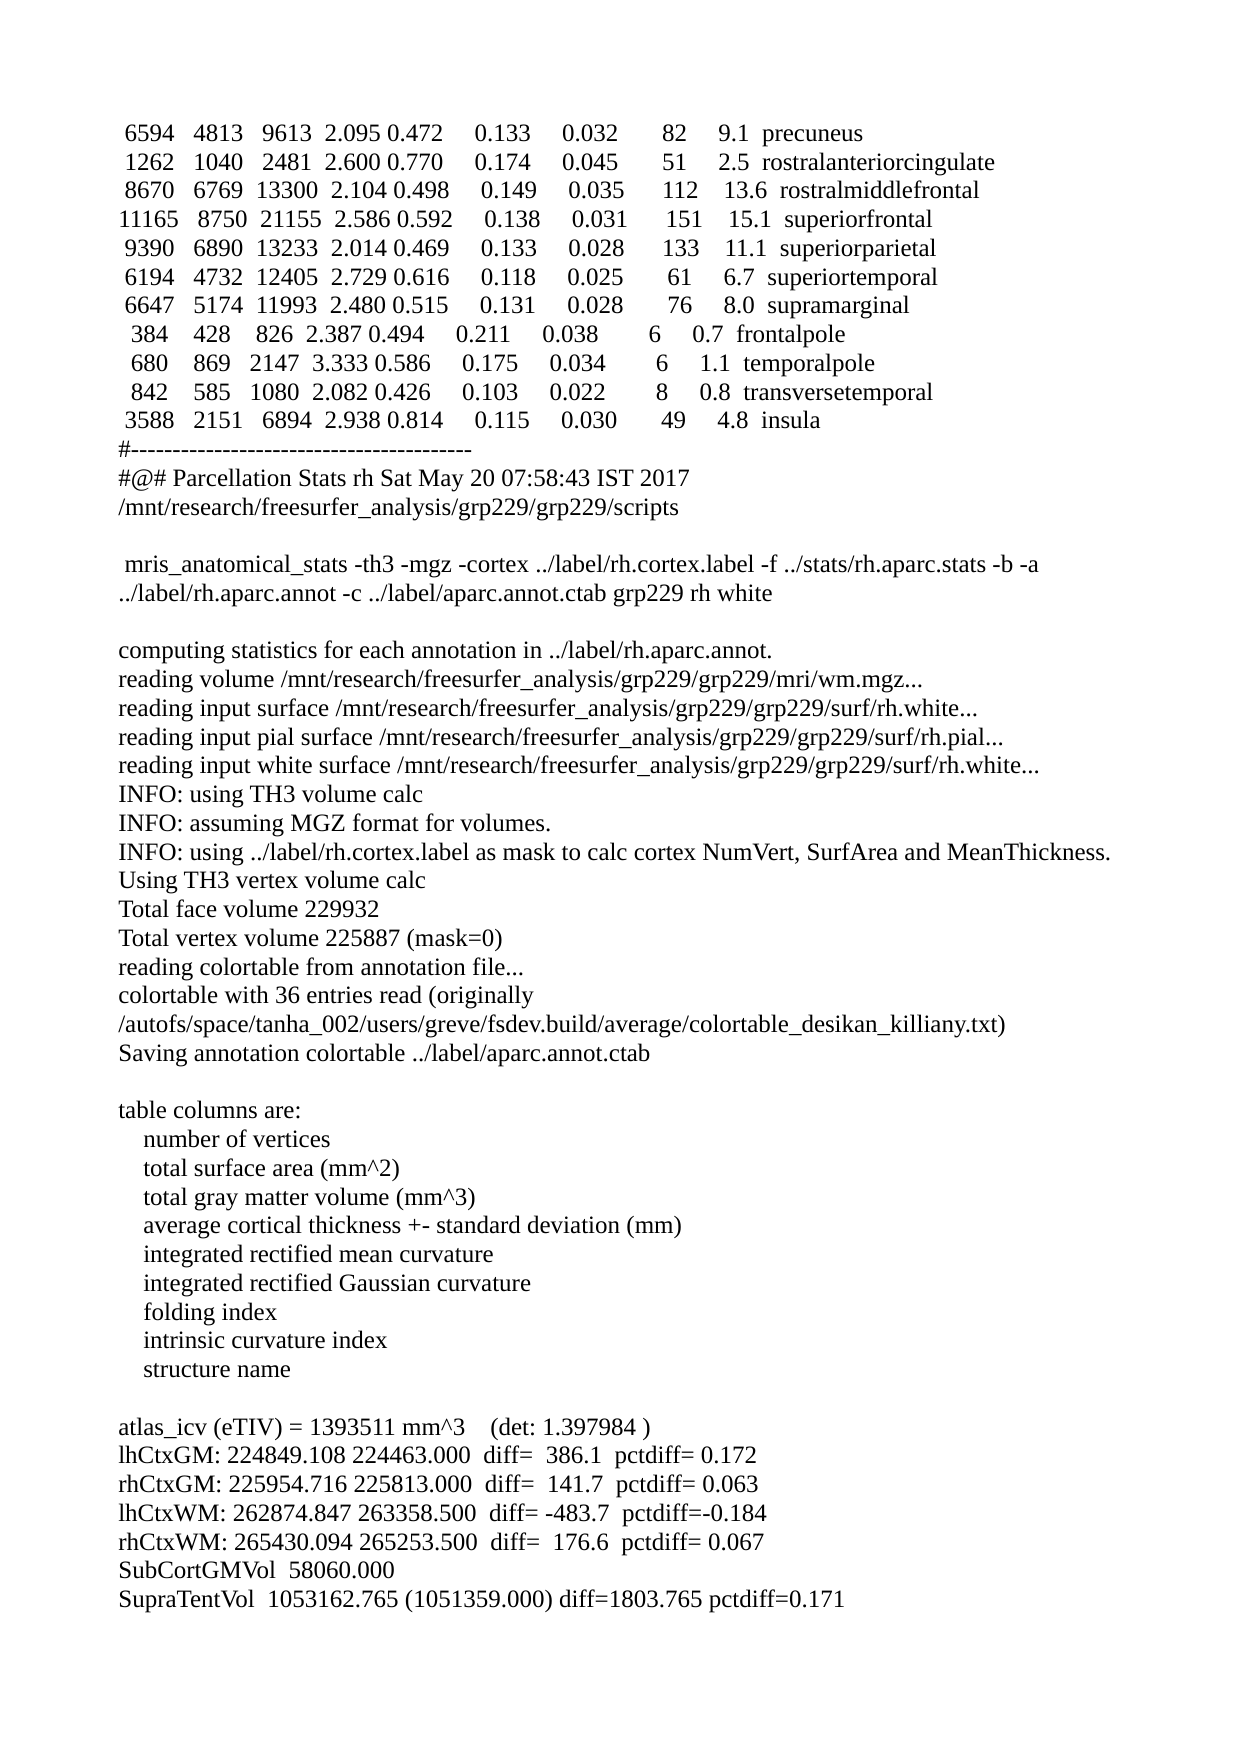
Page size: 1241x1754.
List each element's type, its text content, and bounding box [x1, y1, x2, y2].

text total surface area (mm^2) [118, 1153, 1122, 1182]
text 8670 6769 13300 2.104 0.498 0.149 0.035 112 13.6 rostralmiddlefrontal [118, 176, 1122, 204]
text reading volume /mnt/research/freesurfer_analysis/grp229/grp229/mri/wm.mgz... [118, 664, 1122, 693]
text lhCtxWM: 262874.847 263358.500 diff= -483.7 pctdiff=-0.184 [118, 1498, 1122, 1527]
text reading input pial surface /mnt/research/freesurfer_analysis/grp229/grp229/surf/rh.pial... [118, 722, 1122, 751]
text folding index [118, 1297, 1122, 1326]
text #----------------------------------------- [118, 434, 1122, 463]
text reading input white surface /mnt/research/freesurfer_analysis/grp229/grp229/surf/rh.white... [118, 751, 1122, 779]
text lhCtxGM: 224849.108 224463.000 diff= 386.1 pctdiff= 0.172 [118, 1441, 1122, 1469]
text reading colortable from annotation file... [118, 952, 1122, 981]
text number of vertices [118, 1124, 1122, 1153]
text mris_anatomical_stats -th3 -mgz -cortex ../label/rh.cortex.label -f ../stats/rh.aparc.stats -b -a ../label/rh.aparc.annot -c ../label/aparc.annot.ctab grp229 rh white [118, 549, 1122, 607]
text 6647 5174 11993 2.480 0.515 0.131 0.028 76 8.0 supramarginal [118, 291, 1122, 319]
text 1262 1040 2481 2.600 0.770 0.174 0.045 51 2.5 rostralanteriorcingulate [118, 147, 1122, 176]
text atlas_icv (eTIV) = 1393511 mm^3 (det: 1.397984 ) [118, 1412, 1122, 1441]
text 680 869 2147 3.333 0.586 0.175 0.034 6 1.1 temporalpole [118, 348, 1122, 377]
text intrinsic curvature index [118, 1326, 1122, 1354]
text INFO: using ../label/rh.cortex.label as mask to calc cortex NumVert, SurfArea and MeanThickness. [118, 837, 1122, 866]
text integrated rectified Gaussian curvature [118, 1268, 1122, 1297]
text rhCtxWM: 265430.094 265253.500 diff= 176.6 pctdiff= 0.067 [118, 1527, 1122, 1556]
text 842 585 1080 2.082 0.426 0.103 0.022 8 0.8 transversetemporal [118, 377, 1122, 406]
text reading input surface /mnt/research/freesurfer_analysis/grp229/grp229/surf/rh.white... [118, 693, 1122, 722]
text colortable with 36 entries read (originally /autofs/space/tanha_002/users/greve/fsdev.build/average/colortable_desikan_killiany.txt) [118, 981, 1122, 1038]
text SubCortGMVol 58060.000 [118, 1556, 1122, 1584]
text average cortical thickness +- standard deviation (mm) [118, 1211, 1122, 1239]
text /mnt/research/freesurfer_analysis/grp229/grp229/scripts [118, 492, 1122, 521]
text 6194 4732 12405 2.729 0.616 0.118 0.025 61 6.7 superiortemporal [118, 262, 1122, 291]
text 6594 4813 9613 2.095 0.472 0.133 0.032 82 9.1 precuneus [118, 118, 1122, 147]
text structure name [118, 1354, 1122, 1383]
text rhCtxGM: 225954.716 225813.000 diff= 141.7 pctdiff= 0.063 [118, 1469, 1122, 1498]
text Using TH3 vertex volume calc [118, 866, 1122, 894]
text total gray matter volume (mm^3) [118, 1182, 1122, 1211]
text integrated rectified mean curvature [118, 1239, 1122, 1268]
text INFO: using TH3 volume calc [118, 779, 1122, 808]
text 3588 2151 6894 2.938 0.814 0.115 0.030 49 4.8 insula [118, 406, 1122, 434]
text Total vertex volume 225887 (mask=0) [118, 923, 1122, 952]
text 384 428 826 2.387 0.494 0.211 0.038 6 0.7 frontalpole [118, 319, 1122, 348]
text #@# Parcellation Stats rh Sat May 20 07:58:43 IST 2017 [118, 463, 1122, 492]
text computing statistics for each annotation in ../label/rh.aparc.annot. [118, 636, 1122, 664]
text 9390 6890 13233 2.014 0.469 0.133 0.028 133 11.1 superiorparietal [118, 233, 1122, 262]
text Total face volume 229932 [118, 894, 1122, 923]
text 11165 8750 21155 2.586 0.592 0.138 0.031 151 15.1 superiorfrontal [118, 204, 1122, 233]
text INFO: assuming MGZ format for volumes. [118, 808, 1122, 837]
text SupraTentVol 1053162.765 (1051359.000) diff=1803.765 pctdiff=0.171 [118, 1584, 1122, 1613]
text Saving annotation colortable ../label/aparc.annot.ctab [118, 1038, 1122, 1067]
text table columns are: [118, 1096, 1122, 1124]
